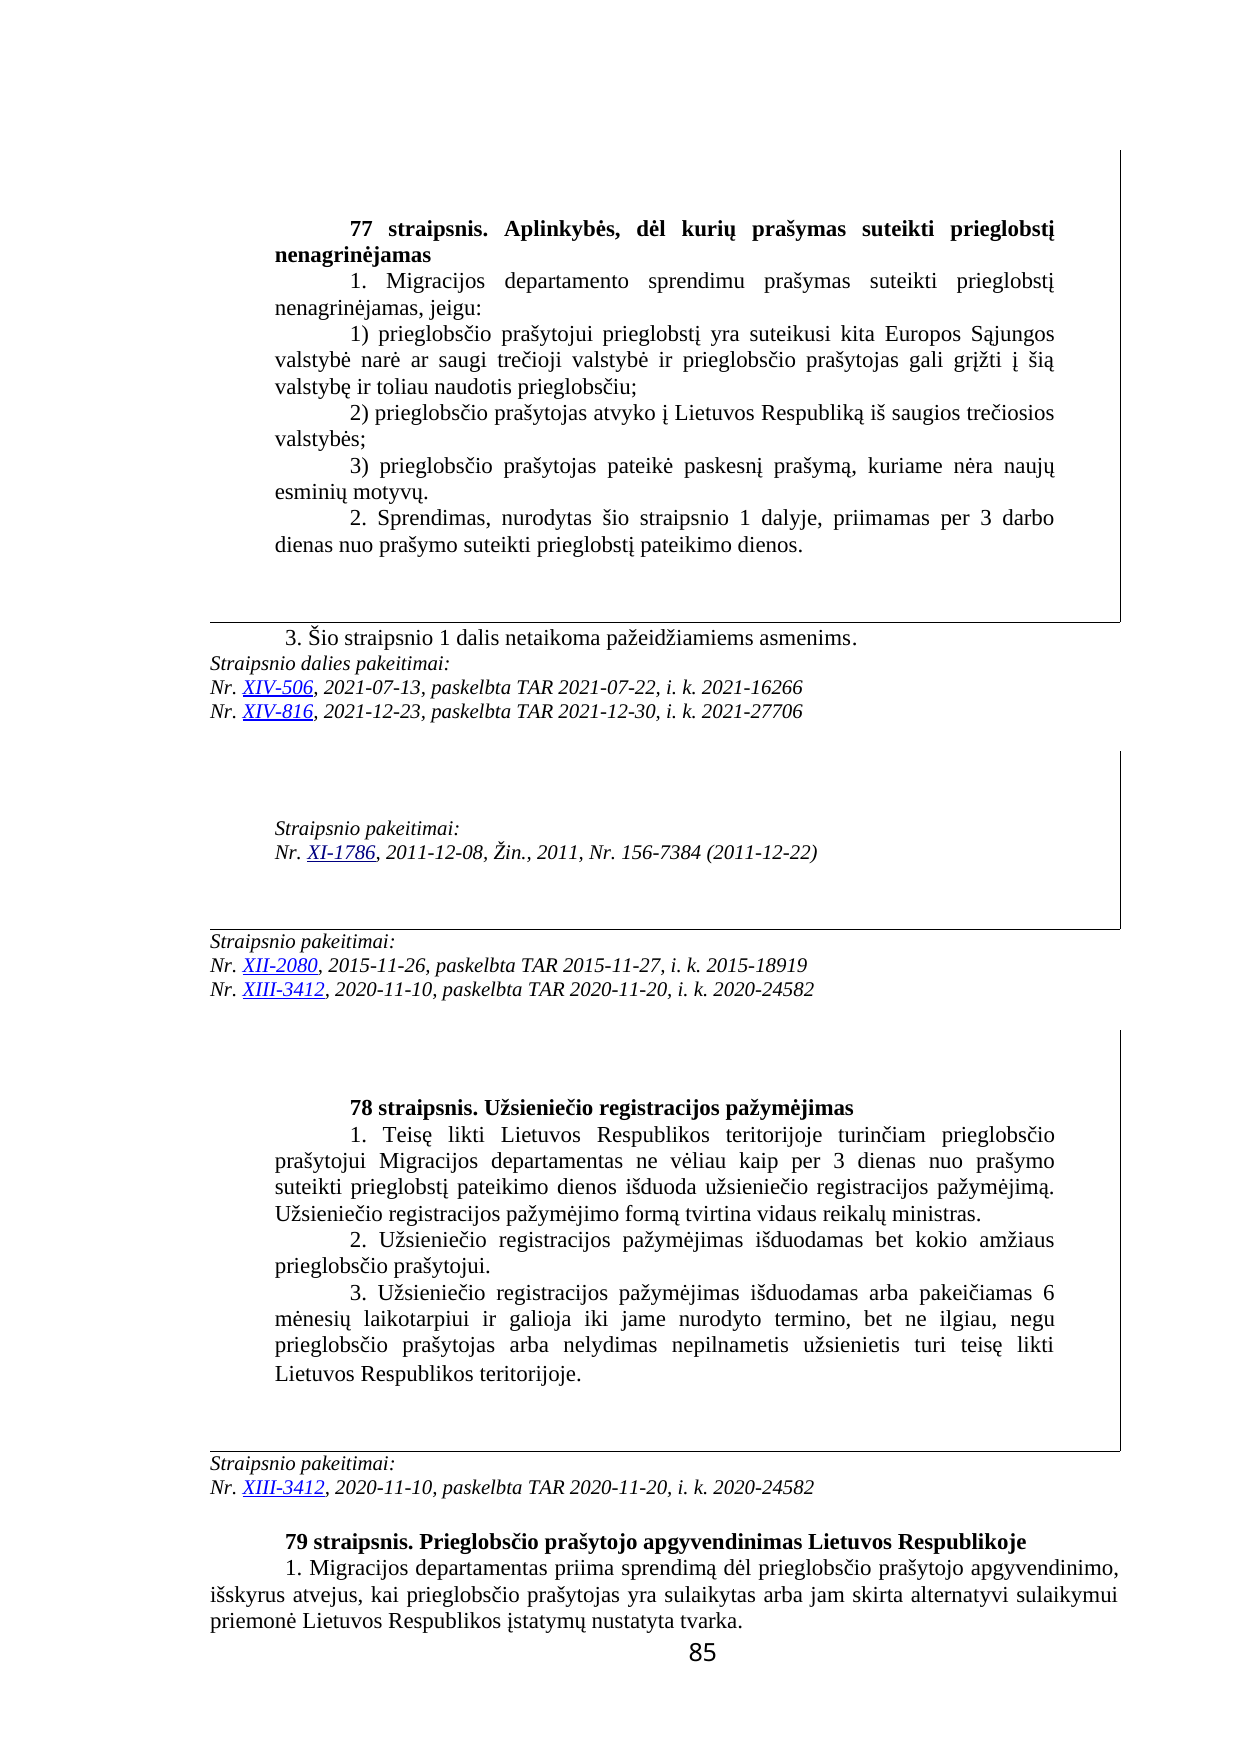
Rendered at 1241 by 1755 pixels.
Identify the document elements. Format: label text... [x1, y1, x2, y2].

text 1. Migracijos departamentas priima sprendimą dėl prieglobsčio prašytojo apgyvendinimo, išskyrus atvejus, kai prieglobsčio prašytojas yra sulaikytas arba jam skirta alternatyvi sulaikymui priemonė Lietuvos Respublikos įstatymų nustatyta tvarka. [210, 1554, 1120, 1633]
text 2. Užsieniečio registracijos pažymėjimas išduodamas bet kokio amžiaus prieglobsčio prašytojui. [210, 1226, 1120, 1279]
text Nr. XI-1786, 2011-12-08, Žin., 2011, Nr. 156-7384 (2011-12-22) [210, 840, 1120, 929]
text 2) prieglobsčio prašytojas atvyko į Lietuvos Respubliką iš saugios trečiosios valstybės; [210, 399, 1120, 452]
text 2. Sprendimas, nurodytas šio straipsnio 1 dalyje, priimamas per 3 darbo dienas nuo prašymo suteikti prieglobstį pateikimo dienos. [210, 504, 1120, 622]
text Nr. XIII-3412, 2020-11-10, paskelbta TAR 2020-11-20, i. k. 2020-24582 [210, 977, 1120, 1001]
text 3. Šio straipsnio 1 dalis netaikoma pažeidžiamiems asmenims. [210, 622, 1120, 651]
text Nr. XII-2080, 2015-11-26, paskelbta TAR 2015-11-27, i. k. 2015-18919 [210, 953, 1120, 977]
text Nr. XIV-816, 2021-12-23, paskelbta TAR 2021-12-30, i. k. 2021-27706 [210, 699, 1120, 723]
text Straipsnio pakeitimai: [210, 929, 1120, 953]
text 1. Teisę likti Lietuvos Respublikos teritorijoje turinčiam prieglobsčio prašytojui Migracijos departamentas ne vėliau kaip per 3 dienas nuo prašymo suteikti prieglobstį pateikimo dienos išduoda užsieniečio registracijos pažymėjimą. Užsieniečio registracijos pažymėjimo formą tvirtina vidaus reikalų ministras. [210, 1121, 1120, 1226]
text Straipsnio dalies pakeitimai: [210, 651, 1120, 674]
text Nr. XIII-3412, 2020-11-10, paskelbta TAR 2020-11-20, i. k. 2020-24582 [210, 1475, 1120, 1499]
text Straipsnio pakeitimai: [210, 1451, 1120, 1475]
text Nr. XIV-506, 2021-07-13, paskelbta TAR 2021-07-22, i. k. 2021-16266 [210, 674, 1120, 699]
text 77 straipsnis. Aplinkybės, dėl kurių prašymas suteikti prieglobstį nenagrinėjamas [210, 150, 1120, 267]
text 78 straipsnis. Užsieniečio registracijos pažymėjimas [210, 1030, 1120, 1121]
text 1) prieglobsčio prašytojui prieglobstį yra suteikusi kita Europos Sąjungos valstybė narė ar saugi trečioji valstybė ir prieglobsčio prašytojas gali grįžti į šią valstybę ir toliau naudotis prieglobsčiu; [210, 320, 1120, 399]
text 3) prieglobsčio prašytojas pateikė paskesnį prašymą, kuriame nėra naujų esminių motyvų. [210, 452, 1120, 504]
text Straipsnio pakeitimai: [210, 751, 1120, 840]
text 1. Migracijos departamento sprendimu prašymas suteikti prieglobstį nenagrinėjamas, jeigu: [210, 267, 1120, 320]
text 79 straipsnis. Prieglobsčio prašytojo apgyvendinimas Lietuvos Respublikoje [210, 1528, 1120, 1554]
text 3. Užsieniečio registracijos pažymėjimas išduodamas arba pakeičiamas 6 mėnesių laikotarpiui ir galioja iki jame nurodyto termino, bet ne ilgiau, negu prieglobsčio prašytojas arba nelydimas nepilnametis užsienietis turi teisę likti Lietuvos Respublikos teritorijoje. [210, 1279, 1120, 1451]
